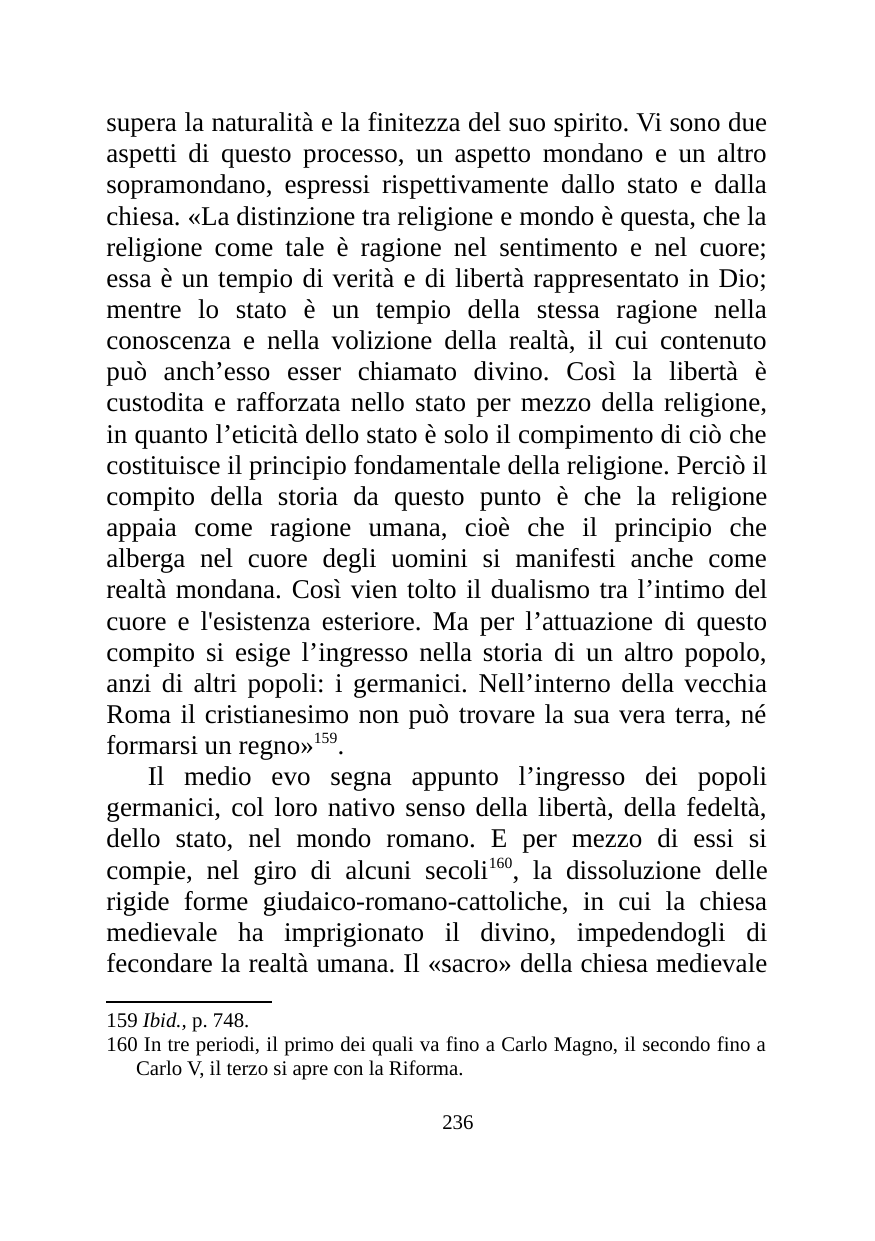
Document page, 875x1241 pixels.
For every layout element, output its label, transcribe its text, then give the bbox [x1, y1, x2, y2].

text In tre periodi, il primo dei quali va fino a Carlo Magno, il secondo fino a Carlo V, il terzo si apre con la Riforma. [106, 1032, 768, 1080]
text Ibid., p. 748. [106, 1008, 768, 1032]
text Il medio evo segna appunto l’ingresso dei popoli germanici, col loro nativo senso della libertà, della fedeltà, dello stato, nel mondo romano. E per mezzo di essi si compie, nel giro di alcuni secoli, la dissoluzione delle rigide forme giudaico-romano-cattoliche, in cui la chiesa medievale ha imprigionato il divino, impedendogli di fecondare la realtà umana. Il «sacro» della chiesa medievale [106, 760, 768, 978]
text supera la naturalità e la finitezza del suo spirito. Vi sono due aspetti di questo processo, un aspetto mondano e un altro sopramondano, espressi rispettivamente dallo stato e dalla chiesa. «La distinzione tra religione e mondo è questa, che la religione come tale è ragione nel sentimento e nel cuore; essa è un tempio di verità e di libertà rappresentato in Dio; mentre lo stato è un tempio della stessa ragione nella conoscenza e nella volizione della realtà, il cui contenuto può anch’esso esser chiamato divino. Così la libertà è custodita e rafforzata nello stato per mezzo della religione, in quanto l’eticità dello stato è solo il compimento di ciò che costituisce il principio fondamentale della religione. Perciò il compito della storia da questo punto è che la religione appaia come ragione umana, cioè che il principio che alberga nel cuore degli uomini si manifesti anche come realtà mondana. Così vien tolto il dualismo tra l’intimo del cuore e l'esistenza esteriore. Ma per l’attuazione di questo compito si esige l’ingresso nella storia di un altro popolo, anzi di altri popoli: i germanici. Nell’interno della vecchia Roma il cristianesimo non può trovare la sua vera terra, né formarsi un regno». [106, 106, 768, 760]
